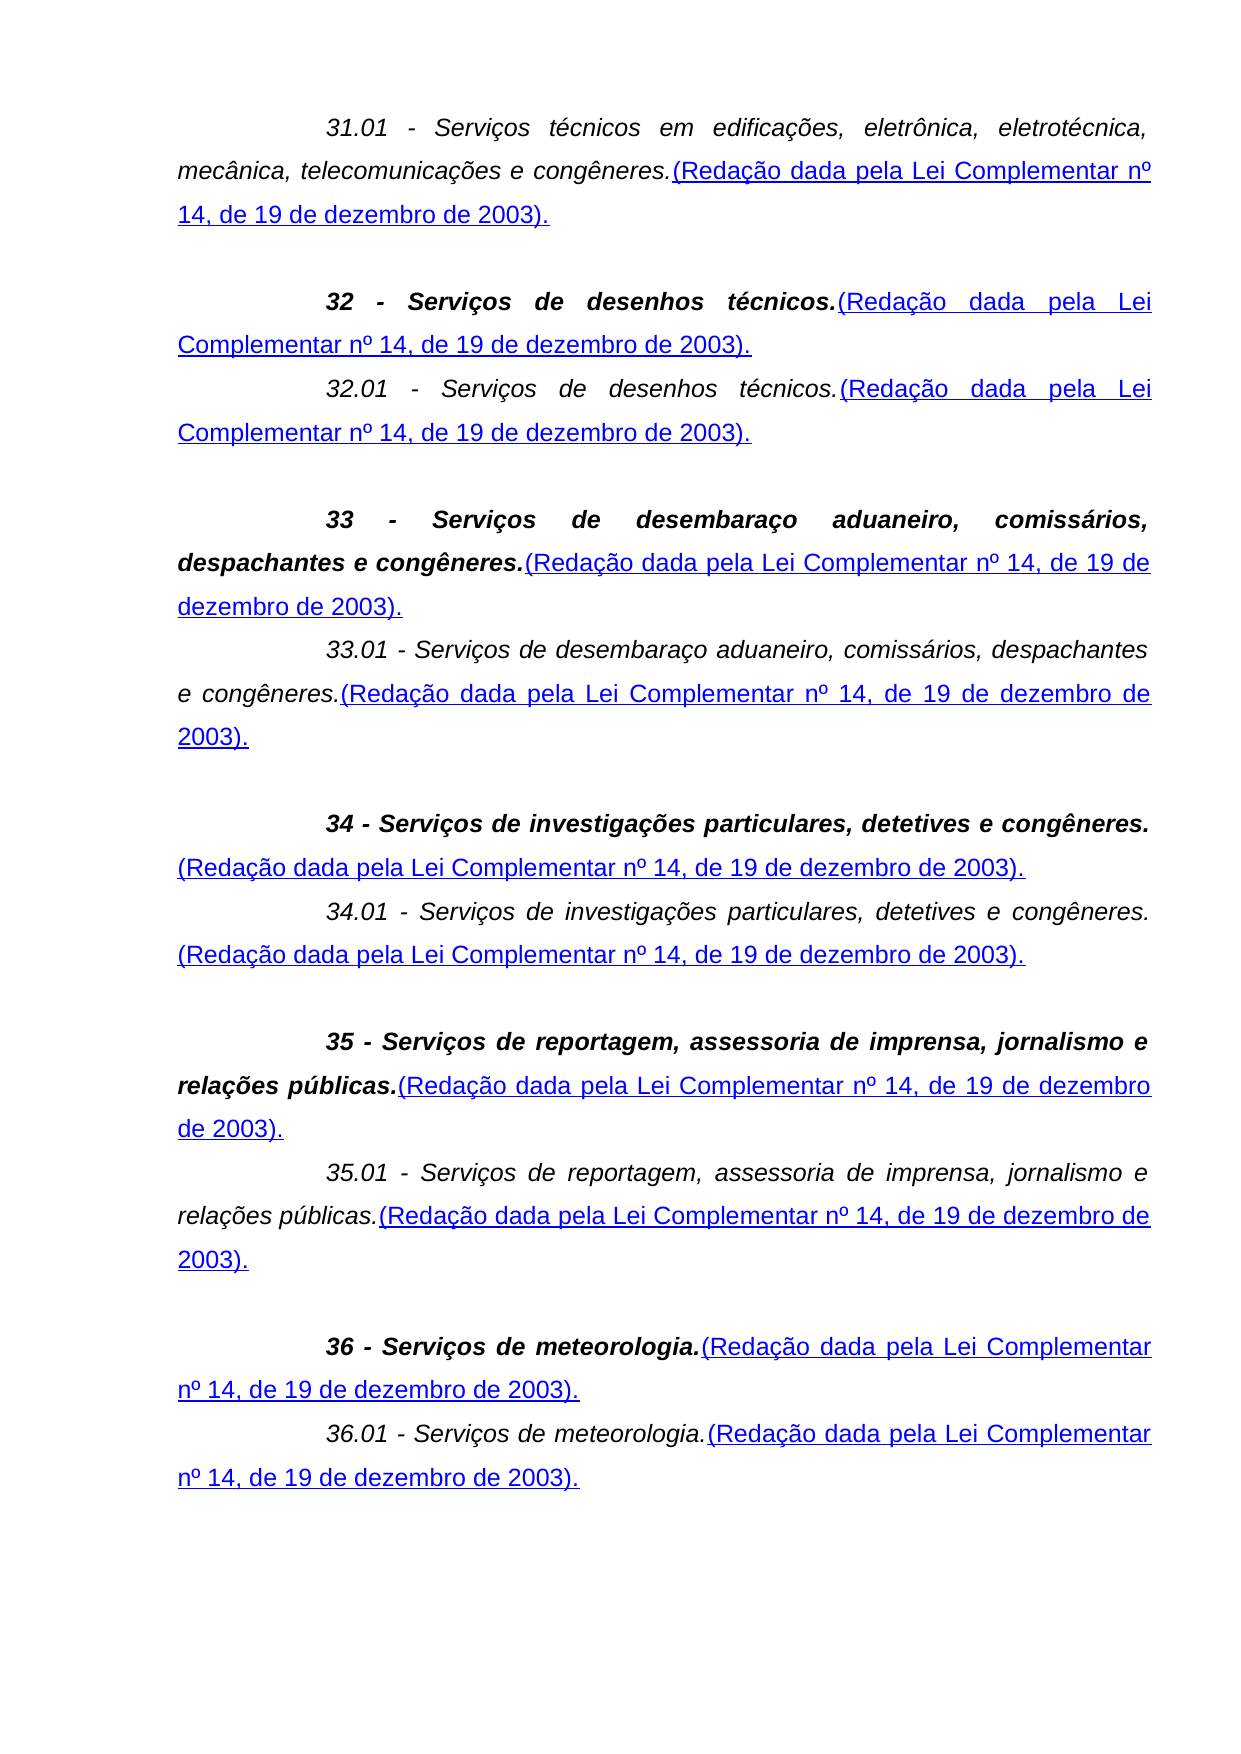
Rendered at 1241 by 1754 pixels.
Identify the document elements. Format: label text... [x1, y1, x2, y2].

text 36.01 - Serviços de meteorologia.(Redação dada pela Lei Complementar nº 14, de 19 de dezembro de 2003). [177, 1419, 1152, 1491]
text 32 - Serviços de desenhos técnicos.(Redação dada pela Lei Complementar nº 14, de 19 de dezembro de 2003). [177, 287, 1152, 359]
text 31.01 - Serviços técnicos em edificações, eletrônica, eletrotécnica, mecânica, telecomunicações e congêneres.(Redação dada pela Lei Complementar nº 14, de 19 de dezembro de 2003). [177, 113, 1152, 229]
text 35 - Serviços de reportagem, assessoria de imprensa, jornalismo e relações públicas.(Redação dada pela Lei Complementar nº 14, de 19 de dezembro de 2003). [177, 1027, 1152, 1143]
text 36 - Serviços de meteorologia.(Redação dada pela Lei Complementar nº 14, de 19 de dezembro de 2003). [177, 1332, 1152, 1404]
text 33 - Serviços de desembaraço aduaneiro, comissários, despachantes e congêneres.(Redação dada pela Lei Complementar nº 14, de 19 de dezembro de 2003). [177, 504, 1152, 621]
text 34.01 - Serviços de investigações particulares, detetives e congêneres.(Redação dada pela Lei Complementar nº 14, de 19 de dezembro de 2003). [177, 896, 1152, 969]
text 34 - Serviços de investigações particulares, detetives e congêneres.(Redação dada pela Lei Complementar nº 14, de 19 de dezembro de 2003). [177, 809, 1152, 882]
text 33.01 - Serviços de desembaraço aduaneiro, comissários, despachantes e congêneres.(Redação dada pela Lei Complementar nº 14, de 19 de dezembro de 2003). [177, 635, 1152, 751]
text 35.01 - Serviços de reportagem, assessoria de imprensa, jornalismo e relações públicas.(Redação dada pela Lei Complementar nº 14, de 19 de dezembro de 2003). [177, 1158, 1152, 1274]
text 32.01 - Serviços de desenhos técnicos.(Redação dada pela Lei Complementar nº 14, de 19 de dezembro de 2003). [177, 374, 1152, 446]
